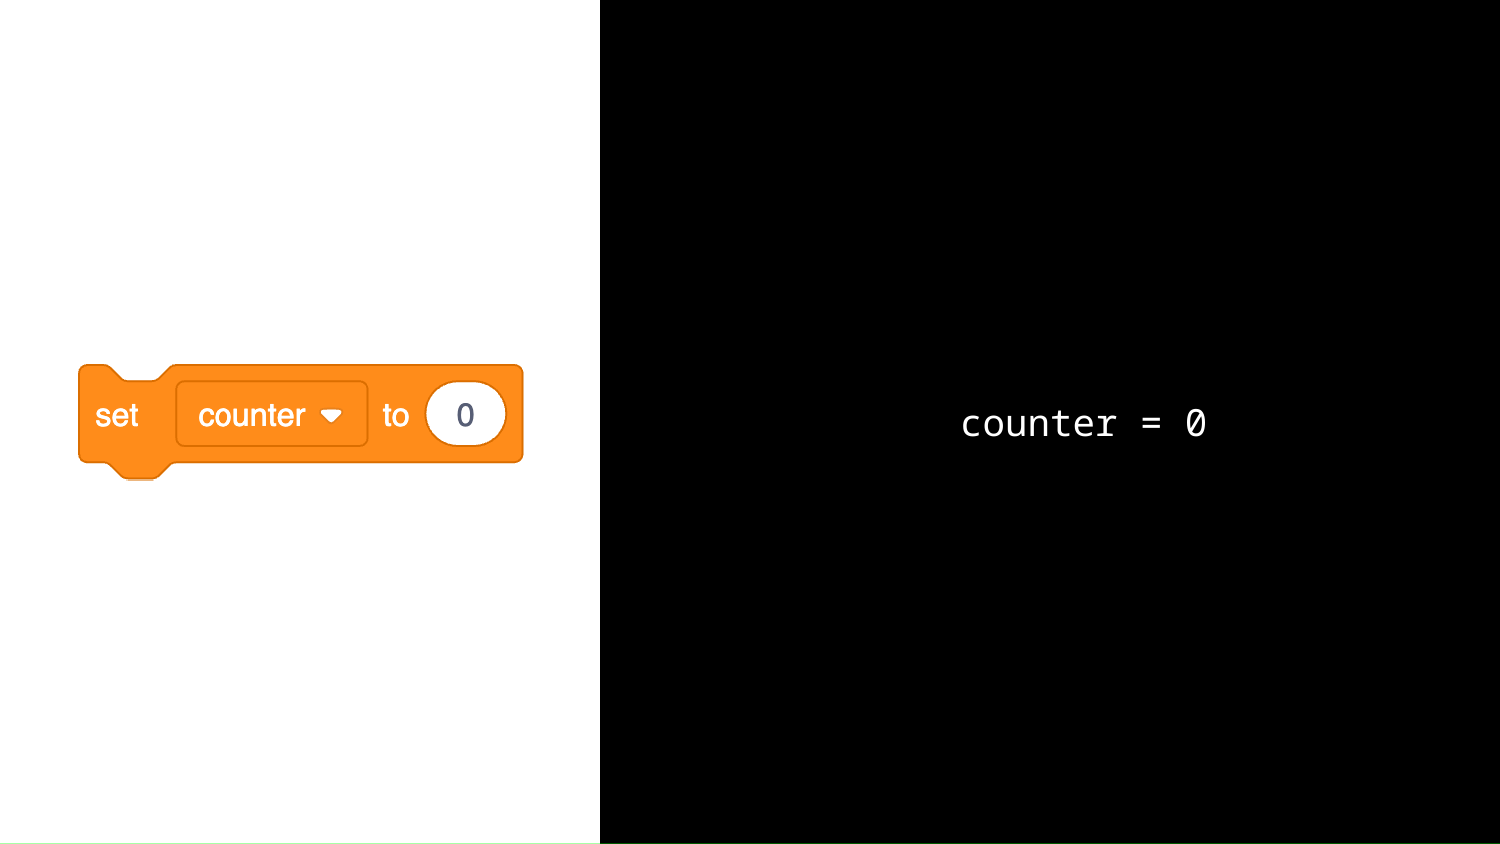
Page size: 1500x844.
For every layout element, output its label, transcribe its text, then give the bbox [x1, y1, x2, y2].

text_box [0, 0, 1500, 844]
text_box int counter = 0; [778, 321, 1322, 523]
picture [75, 363, 525, 481]
